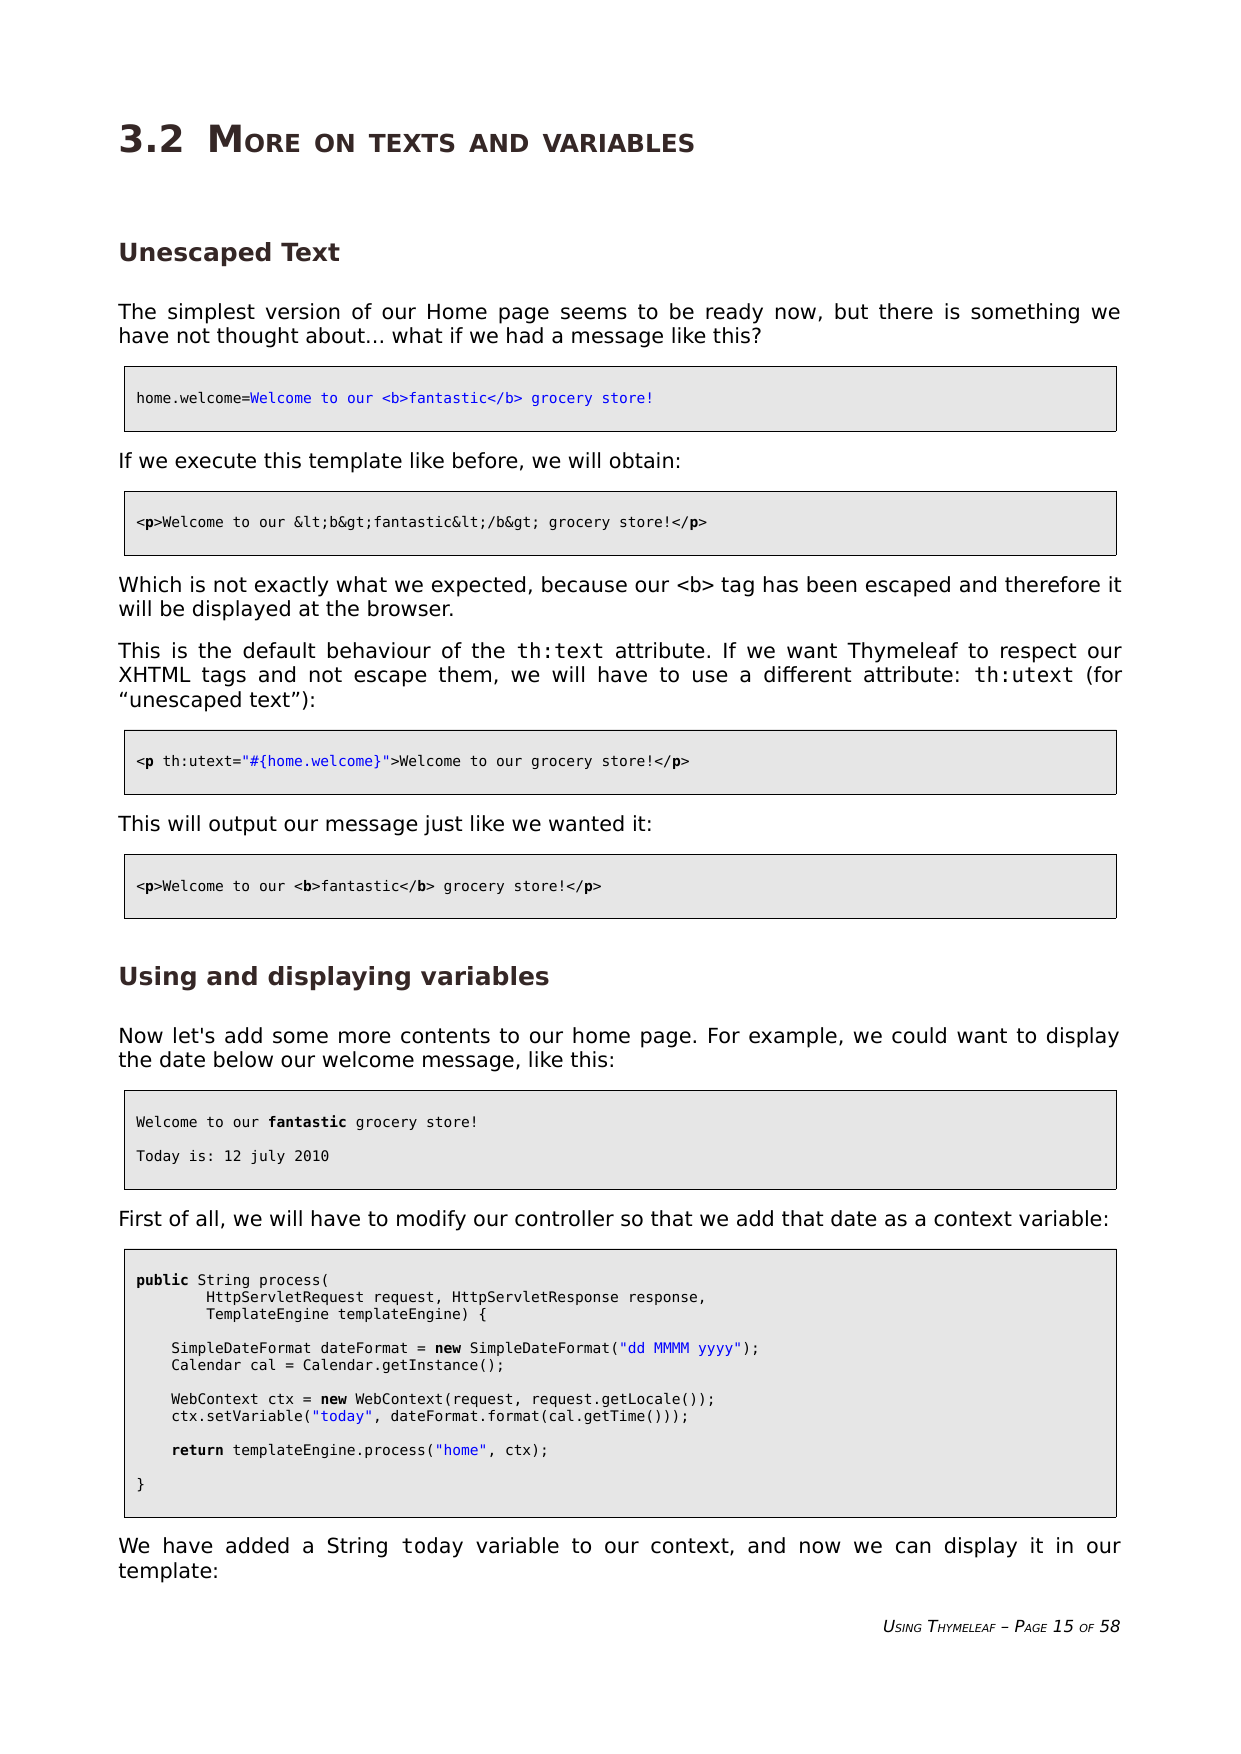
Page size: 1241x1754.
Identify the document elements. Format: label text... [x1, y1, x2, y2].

text This is the default behaviour of the th:text attribute. If we want Thymeleaf to respect our XHTML tags and not escape them, we will have to use a different attribute: th:utext (for “unescaped text”): [118, 639, 1122, 712]
text Welcome to our fantastic grocery store! Today is: 12 july 2010 [125, 1091, 1116, 1189]
text <p>Welcome to our &lt;b&gt;fantastic&lt;/b&gt; grocery store!</p> [125, 492, 1116, 555]
text public String process( HttpServletRequest request, HttpServletResponse response, TemplateEngine templateEngine) { SimpleDateFormat dateFormat = new SimpleDateFormat("dd MMMM yyyy"); Calendar cal = Calendar.getInstance(); WebContext ctx = new WebContext(request, request.getLocale()); ctx.setVariable("today", dateFormat.format(cal.getTime())); return templateEngine.process("home", ctx); } [125, 1250, 1116, 1517]
text If we execute this template like before, we will obtain: [118, 449, 1122, 473]
subtitle Using and displaying variables [118, 962, 1122, 992]
text <p th:utext="#{home.welcome}">Welcome to our grocery store!</p> [125, 731, 1116, 794]
text We have added a String today variable to our context, and now we can display it in our template: [118, 1534, 1122, 1583]
text home.welcome=Welcome to our <b>fantastic</b> grocery store! [125, 367, 1116, 431]
subtitle More on texts and variables [118, 118, 1122, 162]
text <p>Welcome to our <b>fantastic</b> grocery store!</p> [125, 855, 1116, 918]
text Now let's add some more contents to our home page. For example, we could want to display the date below our welcome message, like this: [118, 1024, 1122, 1073]
subtitle Unescaped Text [118, 238, 1122, 268]
text The simplest version of our Home page seems to be ready now, but there is something we have not thought about... what if we had a message like this? [118, 300, 1122, 349]
text First of all, we will have to modify our controller so that we add that date as a context variable: [118, 1207, 1122, 1231]
text This will output our message just like we wanted it: [118, 812, 1122, 836]
text Which is not exactly what we expected, because our <b> tag has been escaped and therefore it will be displayed at the browser. [118, 573, 1122, 621]
